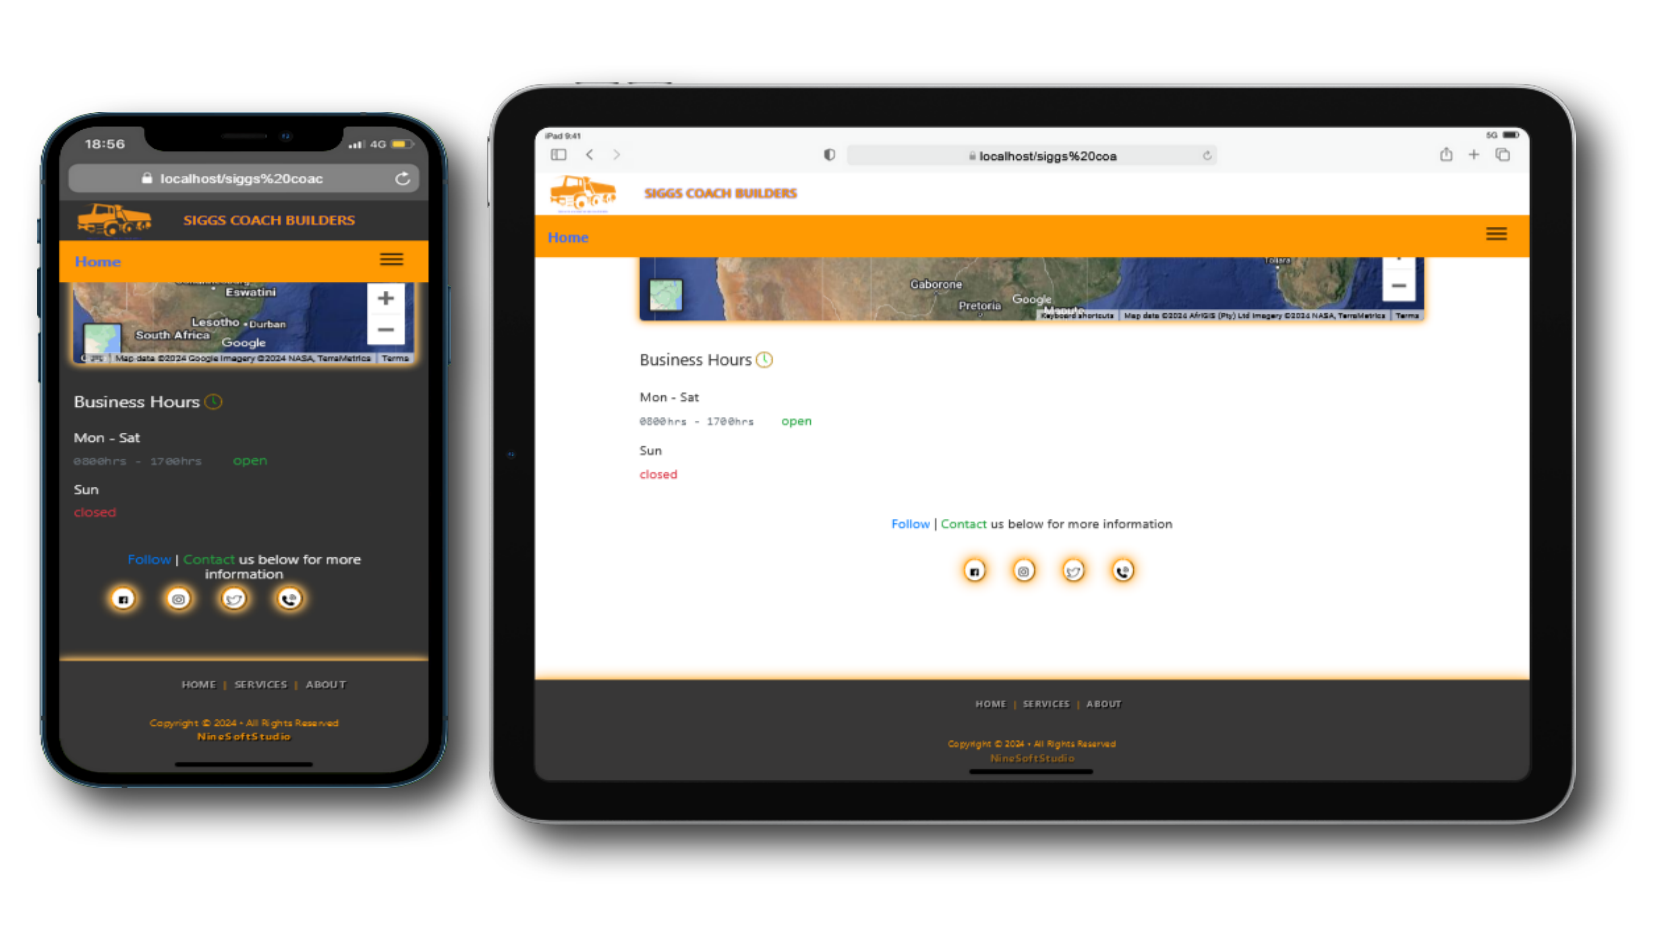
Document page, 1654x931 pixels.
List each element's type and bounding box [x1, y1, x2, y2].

picture [37, 112, 451, 788]
picture [487, 82, 1576, 826]
